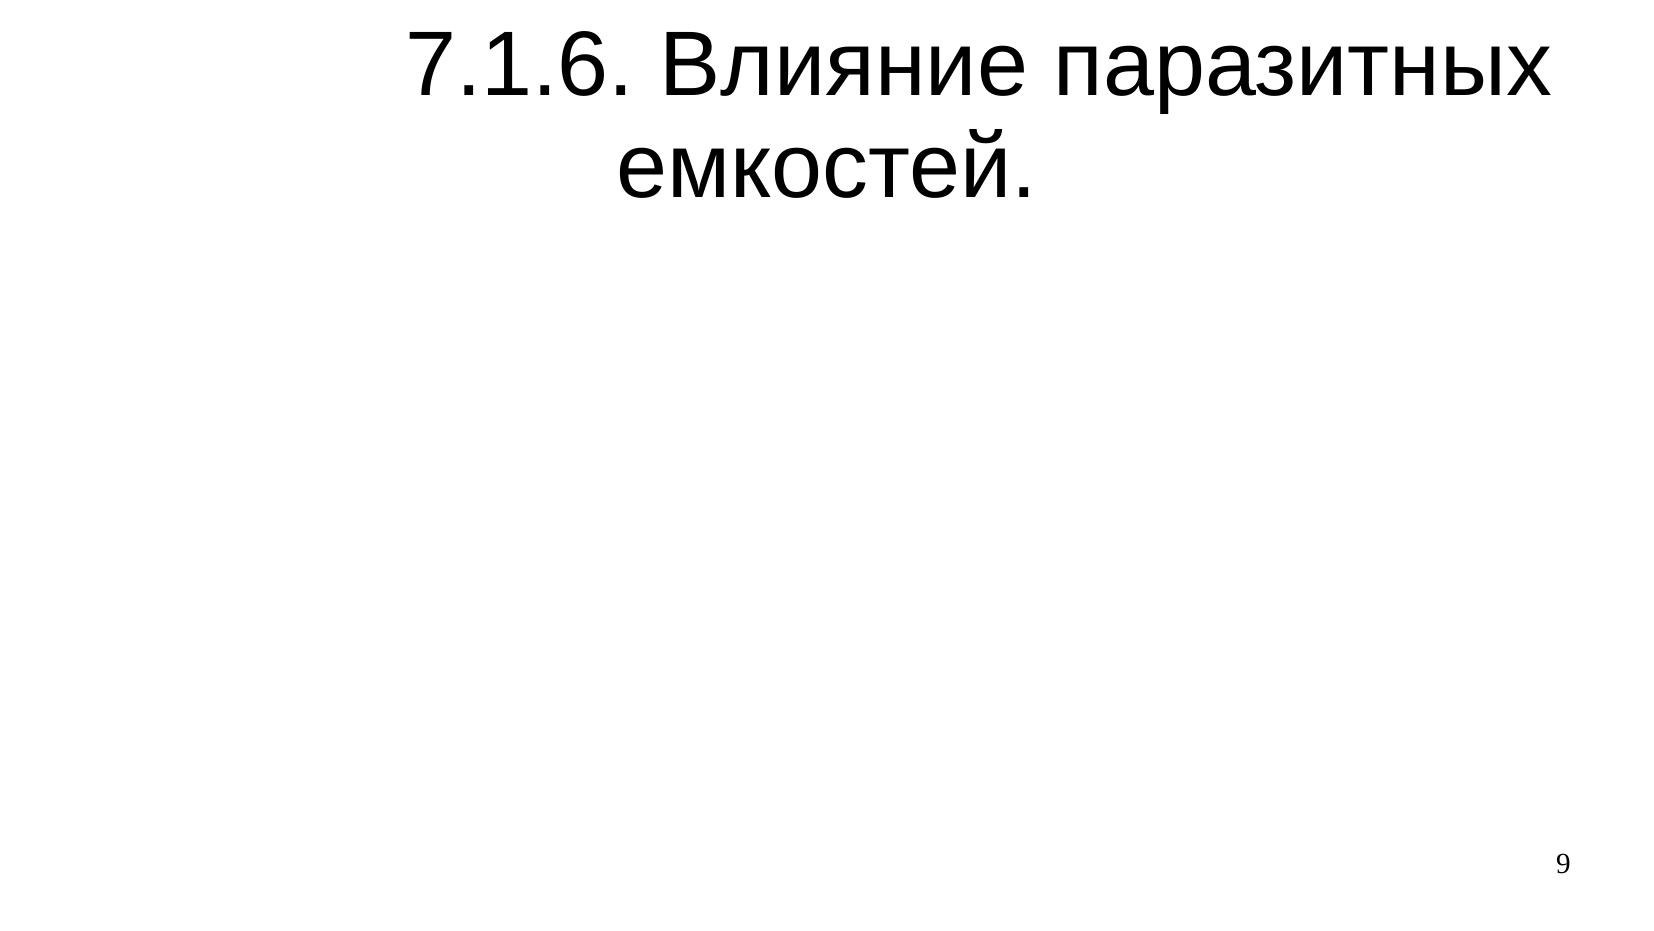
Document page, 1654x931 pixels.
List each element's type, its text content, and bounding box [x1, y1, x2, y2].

title 7.1.6. Влияние паразитных емкостей. [82, 12, 1571, 218]
